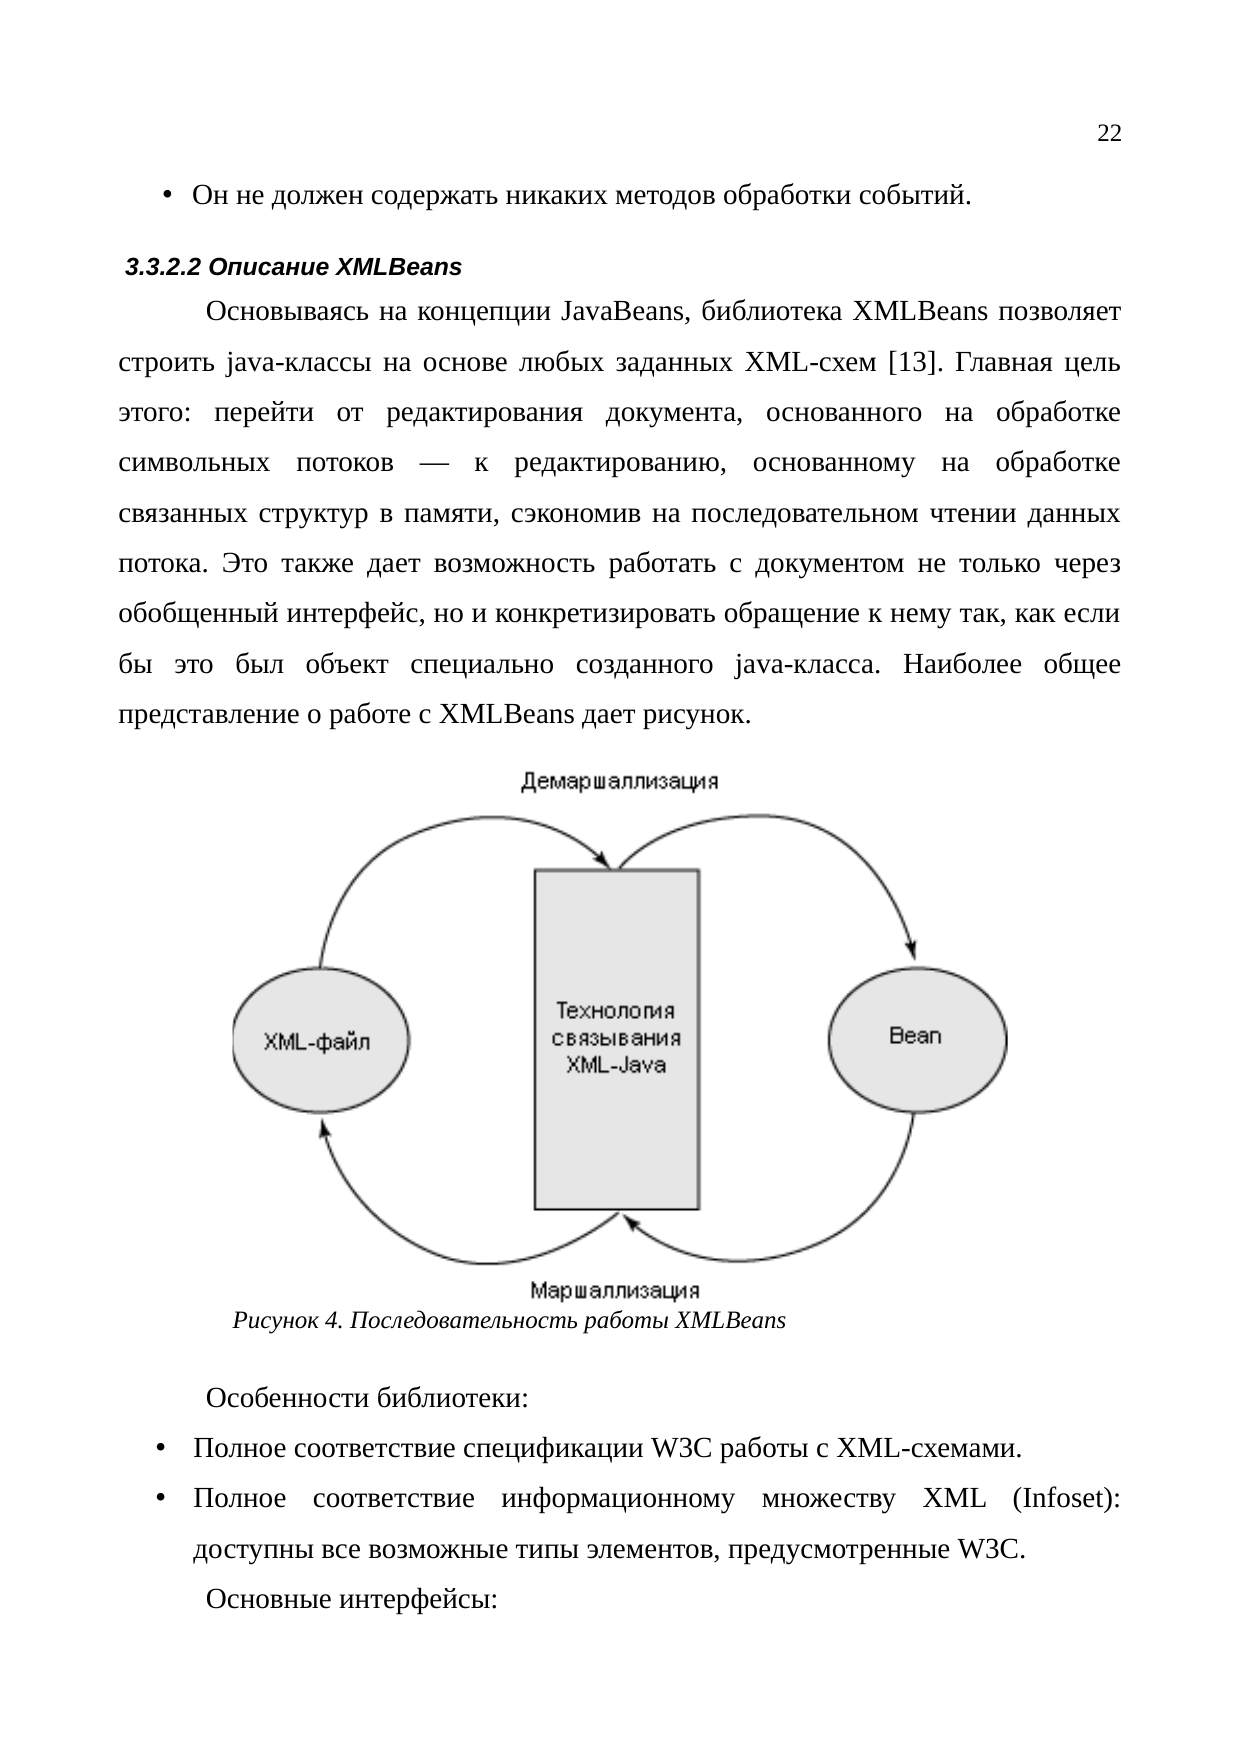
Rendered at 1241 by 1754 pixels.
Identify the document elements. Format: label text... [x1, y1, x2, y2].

picture [232, 758, 1008, 1305]
list Полное соответствие информационному множеству XML (Infoset): доступны все возможные типы элементов, предусмотренные W3C. [156, 1480, 1122, 1564]
text Основные интерфейсы: [118, 1581, 1122, 1615]
text Особенности библиотеки: [118, 1380, 1122, 1413]
list Полное соответствие спецификации W3C работы с XML-схемами. [156, 1430, 1122, 1464]
text Основываясь на концепции JavaBeans, библиотека XMLBeans позволяет строить java-классы на основе любых заданных XML-схем [13]. Главная цель этого: перейти от редактирования документа, основанного на обработке символьных потоков — к редактированию, основанному на обработке связанных структур в памяти, сэкономив на последовательном чтении данных потока. Это также дает возможность работать с документом не только через обобщенный интерфейс, но и конкретизировать обращение к нему так, как если бы это был объект специально созданного java-класса. Наиболее общее представление о работе с XMLBeans дает рисунок. [118, 293, 1122, 729]
list Он не должен содержать никаких методов обработки событий. [162, 177, 1122, 211]
text Рисунок 4. Последовательность работы XMLBeans [232, 1305, 1008, 1334]
subtitle Описание XMLBeans [118, 252, 1122, 281]
